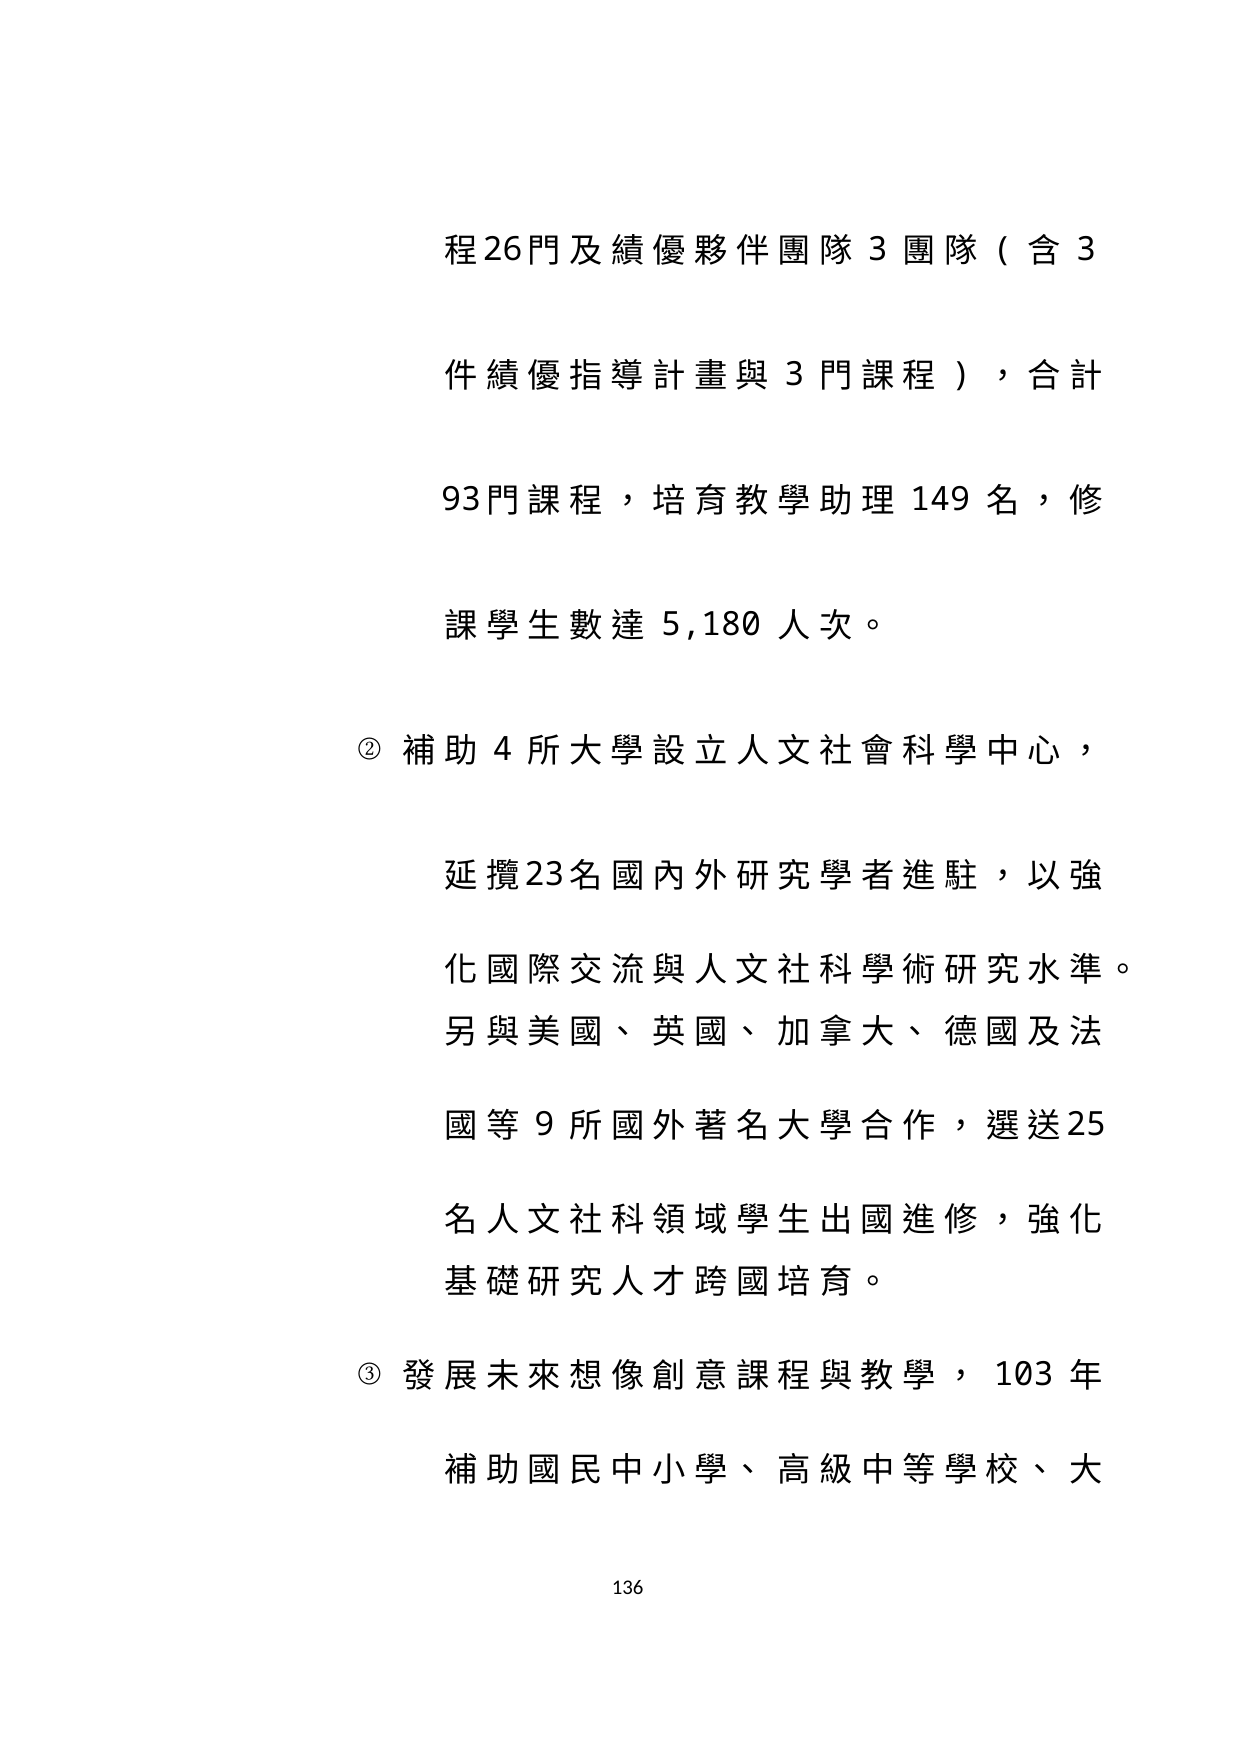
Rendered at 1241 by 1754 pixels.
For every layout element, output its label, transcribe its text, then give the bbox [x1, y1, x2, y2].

list 補助4所大學設立人文社會科學中心，延攬23名國內外研究學者進駐，以強化國際交流與人文社科學術研究水準。另與美國、英國、加拿大、德國及法國等9所國外著名大學合作，選送25名人文社科領域學生出國進修，強化基礎研究人才跨國培育。 [325, 675, 1107, 1300]
list 程26門及績優夥伴團隊3團隊(含3件績優指導計畫與3門課程)，合計93門課程，培育教學助理149名，修課學生數達5,180人次。 [325, 175, 1107, 675]
list 發展未來想像創意課程與教學，103年補助國民中小學、高級中等學校、大 [325, 1300, 1107, 1487]
